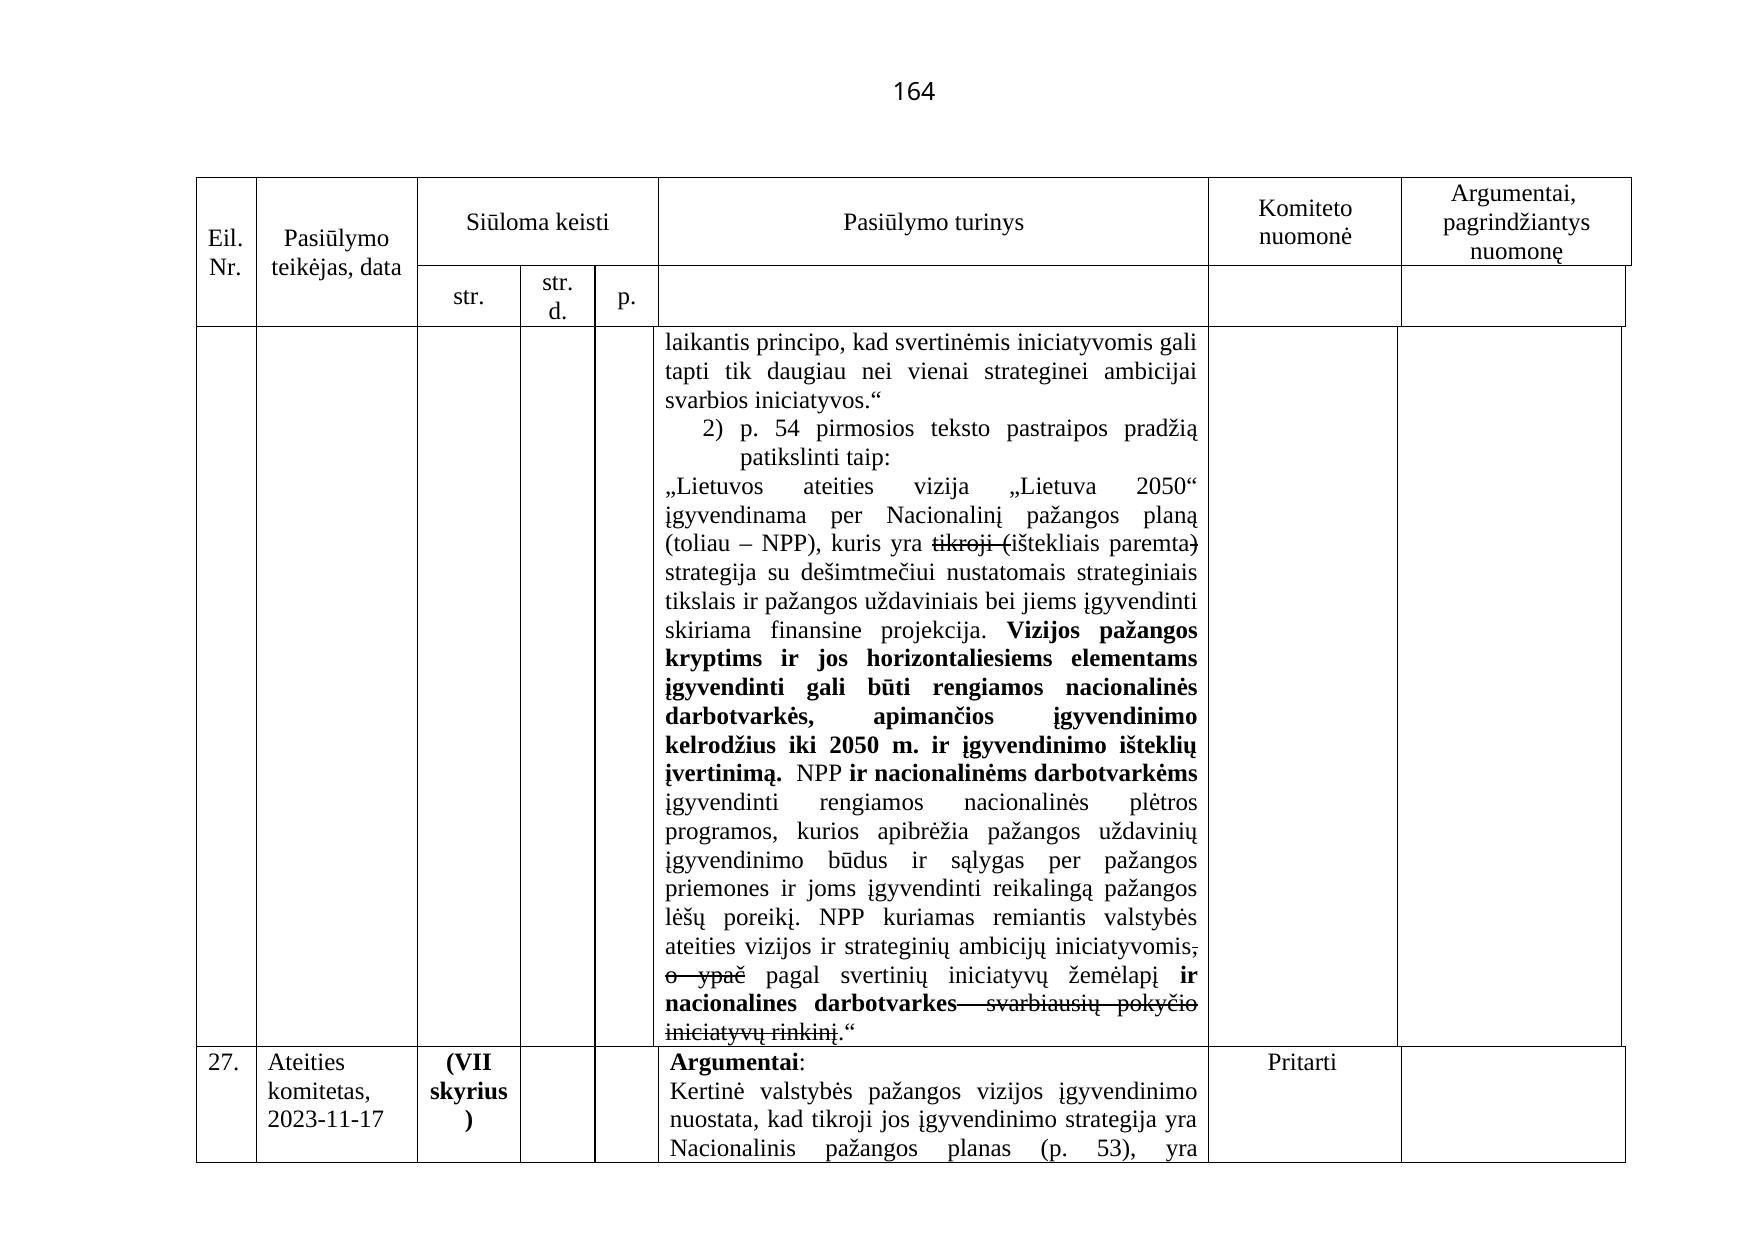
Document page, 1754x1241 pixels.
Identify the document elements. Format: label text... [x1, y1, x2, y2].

table_cell [521, 1047, 594, 1162]
table_cell [1402, 266, 1625, 326]
table_cell [1626, 266, 1631, 326]
table_cell [1402, 1047, 1625, 1162]
table_cell [1626, 1046, 1631, 1162]
table_cell str. d. [521, 266, 594, 326]
table_cell str. [418, 266, 520, 326]
table_cell [197, 327, 256, 1046]
table_cell (VII skyrius) [418, 1047, 520, 1162]
table_header Pasiūlymo teikėjas, data [257, 178, 417, 326]
table_header Siūloma keisti [418, 178, 658, 264]
table_cell [596, 1047, 658, 1162]
table_cell [1398, 327, 1621, 1046]
table_cell Argumentai: Kertinė valstybės pažangos vizijos įgyvendinimo nuostata, kad tikroji jos įgyvendinimo strategija yra Nacionalinis pažangos planas (p. 53), yra [659, 1047, 1208, 1162]
table_cell Ateities komitetas, 2023-11-17 [257, 1047, 417, 1162]
table_cell [1626, 326, 1631, 1046]
table_header Komiteto nuomonė [1209, 178, 1401, 264]
table_header Eil. Nr. [197, 178, 256, 326]
table_header Pasiūlymo turinys [659, 178, 1208, 264]
table_cell [257, 327, 417, 1046]
table_cell Pritarti [1209, 1047, 1401, 1162]
table_cell [659, 266, 1208, 326]
table_cell 27. [197, 1047, 256, 1162]
table_cell [521, 327, 594, 1046]
table_header Argumentai, pagrindžiantys nuomonę [1402, 178, 1631, 264]
table_cell laikantis principo, kad svertinėmis iniciatyvomis gali tapti tik daugiau nei vienai strateginei ambicijai svarbios iniciatyvos.“ p. 54 pirmosios teksto pastraipos pradžią patikslinti taip: „Lietuvos ateities vizija „Lietuva 2050“ įgyvendinama per Nacionalinį pažangos planą (toliau – NPP), kuris yra tikroji (ištekliais paremta) strategija su dešimtmečiui nustatomais strateginiais tikslais ir pažangos uždaviniais bei jiems įgyvendinti skiriama finansine projekcija. Vizijos pažangos kryptims ir jos horizontaliesiems elementams įgyvendinti gali būti rengiamos nacionalinės darbotvarkės, apimančios įgyvendinimo kelrodžius iki 2050 m. ir įgyvendinimo išteklių įvertinimą. NPP ir nacionalinėms darbotvarkėms įgyvendinti rengiamos nacionalinės plėtros programos, kurios apibrėžia pažangos uždavinių įgyvendinimo būdus ir sąlygas per pažangos priemones ir joms įgyvendinti reikalingą pažangos lėšų poreikį. NPP kuriamas remiantis valstybės ateities vizijos ir strateginių ambicijų iniciatyvomis, o ypač pagal svertinių iniciatyvų žemėlapį ir nacionalines darbotvarkes– svarbiausių pokyčio iniciatyvų rinkinį.“ [654, 327, 1208, 1046]
table_cell [1622, 327, 1626, 1046]
table_cell [596, 327, 653, 1046]
table_cell [1209, 266, 1401, 326]
table_cell [418, 327, 520, 1046]
table_cell p. [596, 266, 658, 326]
table_cell [1209, 327, 1397, 1046]
